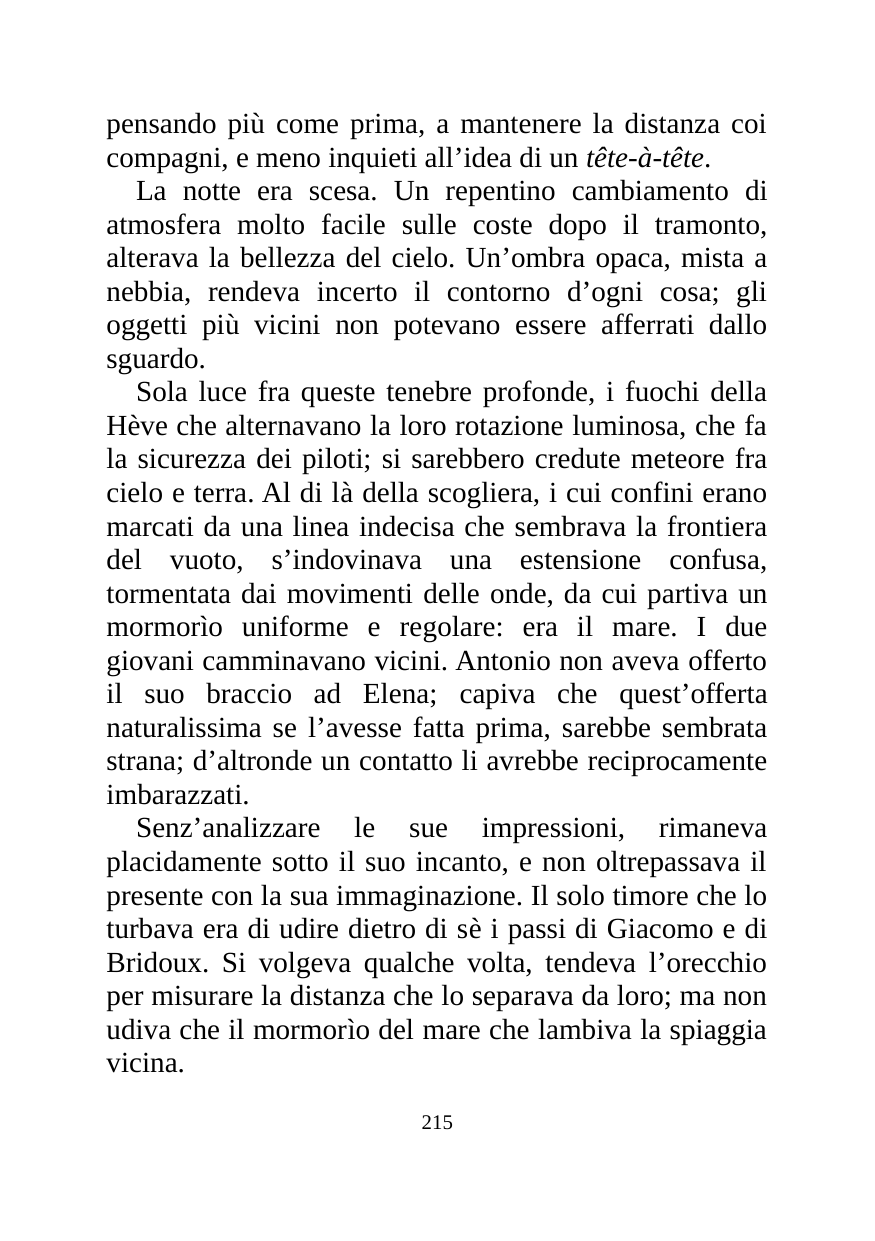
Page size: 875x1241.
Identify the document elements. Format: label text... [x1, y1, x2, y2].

text La notte era scesa. Un repentino cambiamento di atmosfera molto facile sulle coste dopo il tramonto, alterava la bellezza del cielo. Un’ombra opaca, mista a nebbia, rendeva incerto il contorno d’ogni cosa; gli oggetti più vicini non potevano essere afferrati dallo sguardo. [106, 173, 768, 374]
text Senz’analizzare le sue impressioni, rimaneva placidamente sotto il suo incanto, e non oltrepassava il presente con la sua immaginazione. Il solo timore che lo turbava era di udire dietro di sè i passi di Giacomo e di Bridoux. Si volgeva qualche volta, tendeva l’orecchio per misurare la distanza che lo separava da loro; ma non udiva che il mormorìo del mare che lambiva la spiaggia vicina. [106, 811, 768, 1079]
text Sola luce fra queste tenebre profonde, i fuochi della Hève che alternavano la loro rotazione luminosa, che fa la sicurezza dei piloti; si sarebbero credute meteore fra cielo e terra. Al di là della scogliera, i cui confini erano marcati da una linea indecisa che sembrava la frontiera del vuoto, s’indovinava una estensione confusa, tormentata dai movimenti delle onde, da cui partiva un mormorìo uniforme e regolare: era il mare. I due giovani camminavano vicini. Antonio non aveva offerto il suo braccio ad Elena; capiva che quest’offerta naturalissima se l’avesse fatta prima, sarebbe sembrata strana; d’altronde un contatto li avrebbe reciprocamente imbarazzati. [106, 374, 768, 811]
text pensando più come prima, a mantenere la distanza coi compagni, e meno inquieti all’idea di un tête-à-tête. [106, 106, 768, 173]
